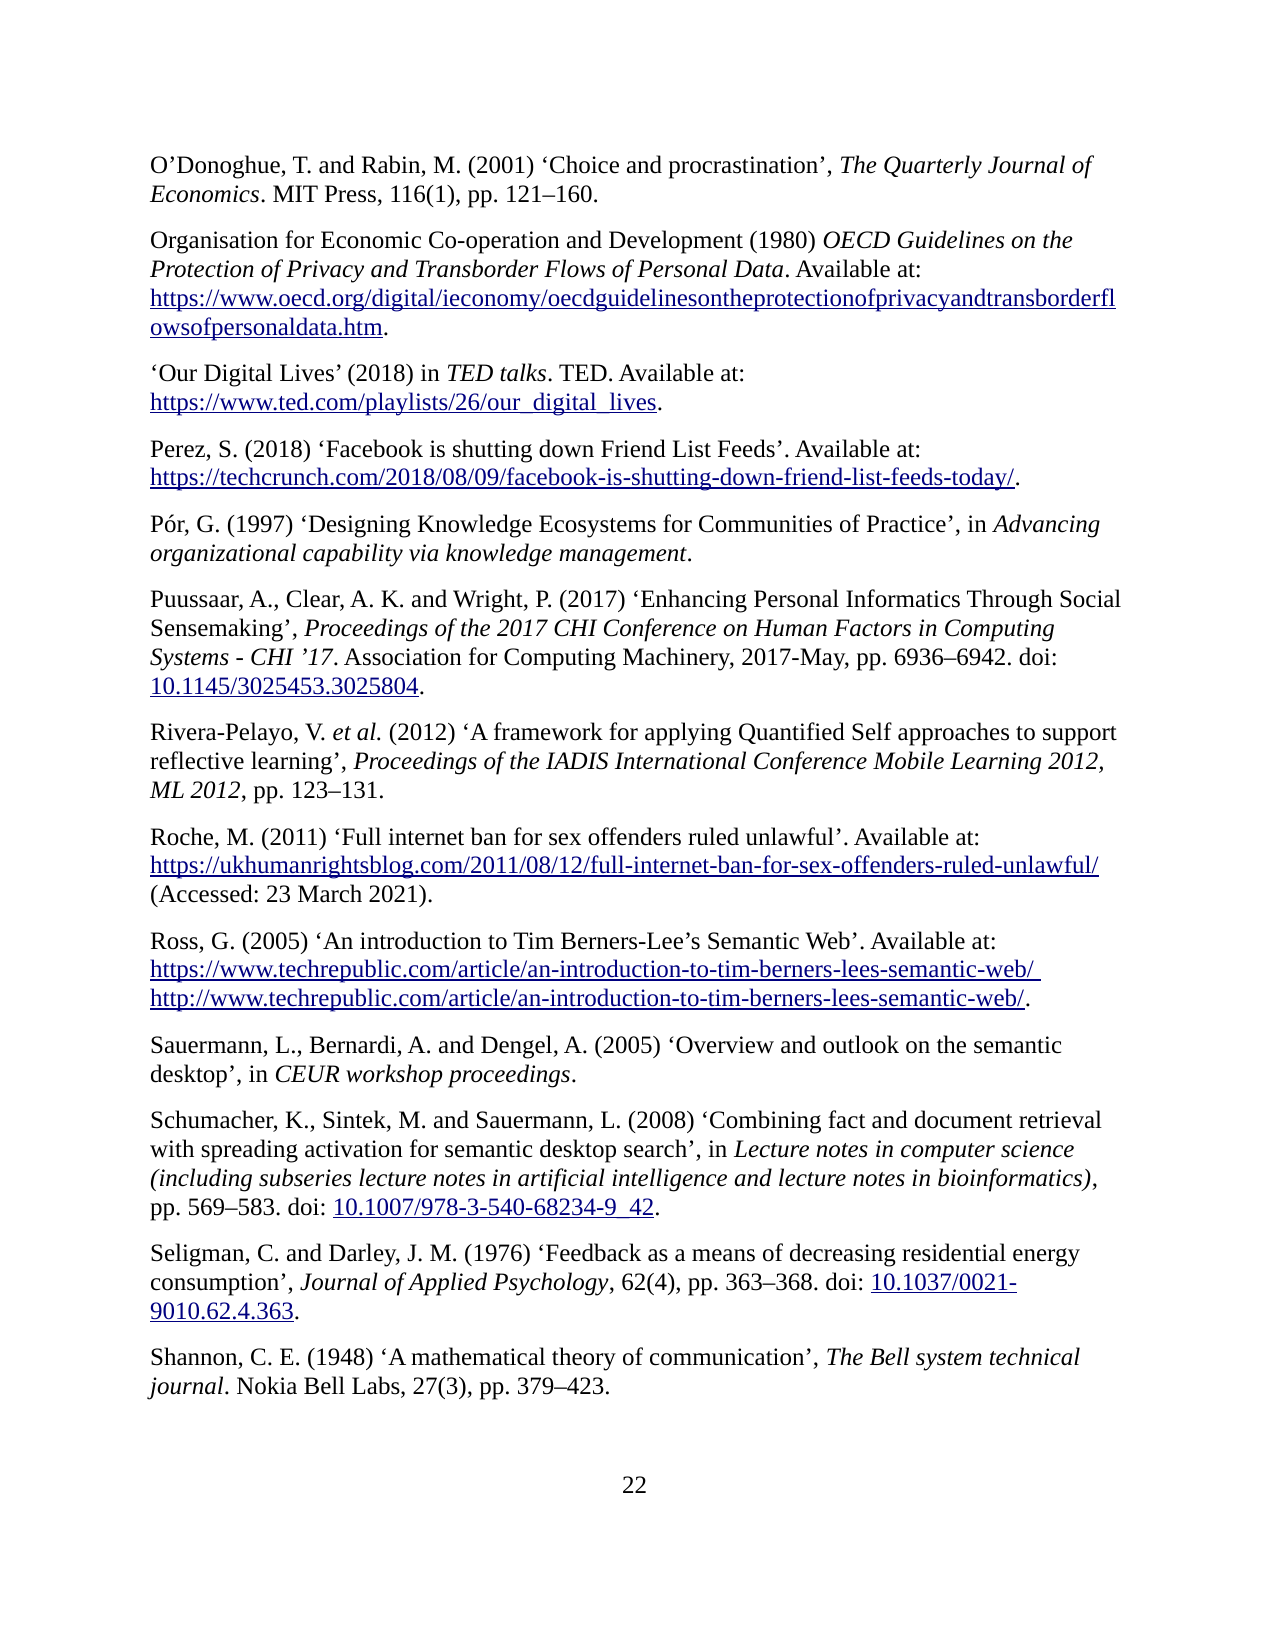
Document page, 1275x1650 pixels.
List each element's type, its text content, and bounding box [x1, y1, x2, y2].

text Schumacher, K., Sintek, M. and Sauermann, L. (2008) ‘Combining fact and document retrieval with spreading activation for semantic desktop search’, in Lecture notes in computer science (including subseries lecture notes in artificial intelligence and lecture notes in bioinformatics), pp. 569–583. doi: 10.1007/978-3-540-68234-9_42. [150, 1105, 1125, 1220]
text Perez, S. (2018) ‘Facebook is shutting down Friend List Feeds’. Available at: https://techcrunch.com/2018/08/09/facebook-is-shutting-down-friend-list-feeds-today/. [150, 434, 1125, 491]
text Roche, M. (2011) ‘Full internet ban for sex offenders ruled unlawful’. Available at: https://ukhumanrightsblog.com/2011/08/12/full-internet-ban-for-sex-offenders-ruled-unlawful/ (Accessed: 23 March 2021). [150, 822, 1125, 908]
text Puussaar, A., Clear, A. K. and Wright, P. (2017) ‘Enhancing Personal Informatics Through Social Sensemaking’, Proceedings of the 2017 CHI Conference on Human Factors in Computing Systems - CHI ’17. Association for Computing Machinery, 2017-May, pp. 6936–6942. doi: 10.1145/3025453.3025804. [150, 584, 1125, 699]
text ‘Our Digital Lives’ (2018) in TED talks. TED. Available at: https://www.ted.com/playlists/26/our_digital_lives. [150, 358, 1125, 416]
text O’Donoghue, T. and Rabin, M. (2001) ‘Choice and procrastination’, The Quarterly Journal of Economics. MIT Press, 116(1), pp. 121–160. [150, 150, 1125, 207]
text Pór, G. (1997) ‘Designing Knowledge Ecosystems for Communities of Practice’, in Advancing organizational capability via knowledge management. [150, 509, 1125, 567]
text Sauermann, L., Bernardi, A. and Dengel, A. (2005) ‘Overview and outlook on the semantic desktop’, in CEUR workshop proceedings. [150, 1030, 1125, 1087]
text Ross, G. (2005) ‘An introduction to Tim Berners-Lee’s Semantic Web’. Available at: https://www.techrepublic.com/article/an-introduction-to-tim-berners-lees-semantic-web/ http://www.techrepublic.com/article/an-introduction-to-tim-berners-lees-semantic-web/. [150, 926, 1125, 1012]
text Seligman, C. and Darley, J. M. (1976) ‘Feedback as a means of decreasing residential energy consumption’, Journal of Applied Psychology, 62(4), pp. 363–368. doi: 10.1037/0021-9010.62.4.363. [150, 1238, 1125, 1324]
text Shannon, C. E. (1948) ‘A mathematical theory of communication’, The Bell system technical journal. Nokia Bell Labs, 27(3), pp. 379–423. [150, 1342, 1125, 1400]
text Rivera-Pelayo, V. et al. (2012) ‘A framework for applying Quantified Self approaches to support reflective learning’, Proceedings of the IADIS International Conference Mobile Learning 2012, ML 2012, pp. 123–131. [150, 717, 1125, 804]
text Organisation for Economic Co-operation and Development (1980) OECD Guidelines on the Protection of Privacy and Transborder Flows of Personal Data. Available at: https://www.oecd.org/digital/ieconomy/oecdguidelinesontheprotectionofprivacyandtransborderflowsofpersonaldata.htm. [150, 225, 1125, 340]
